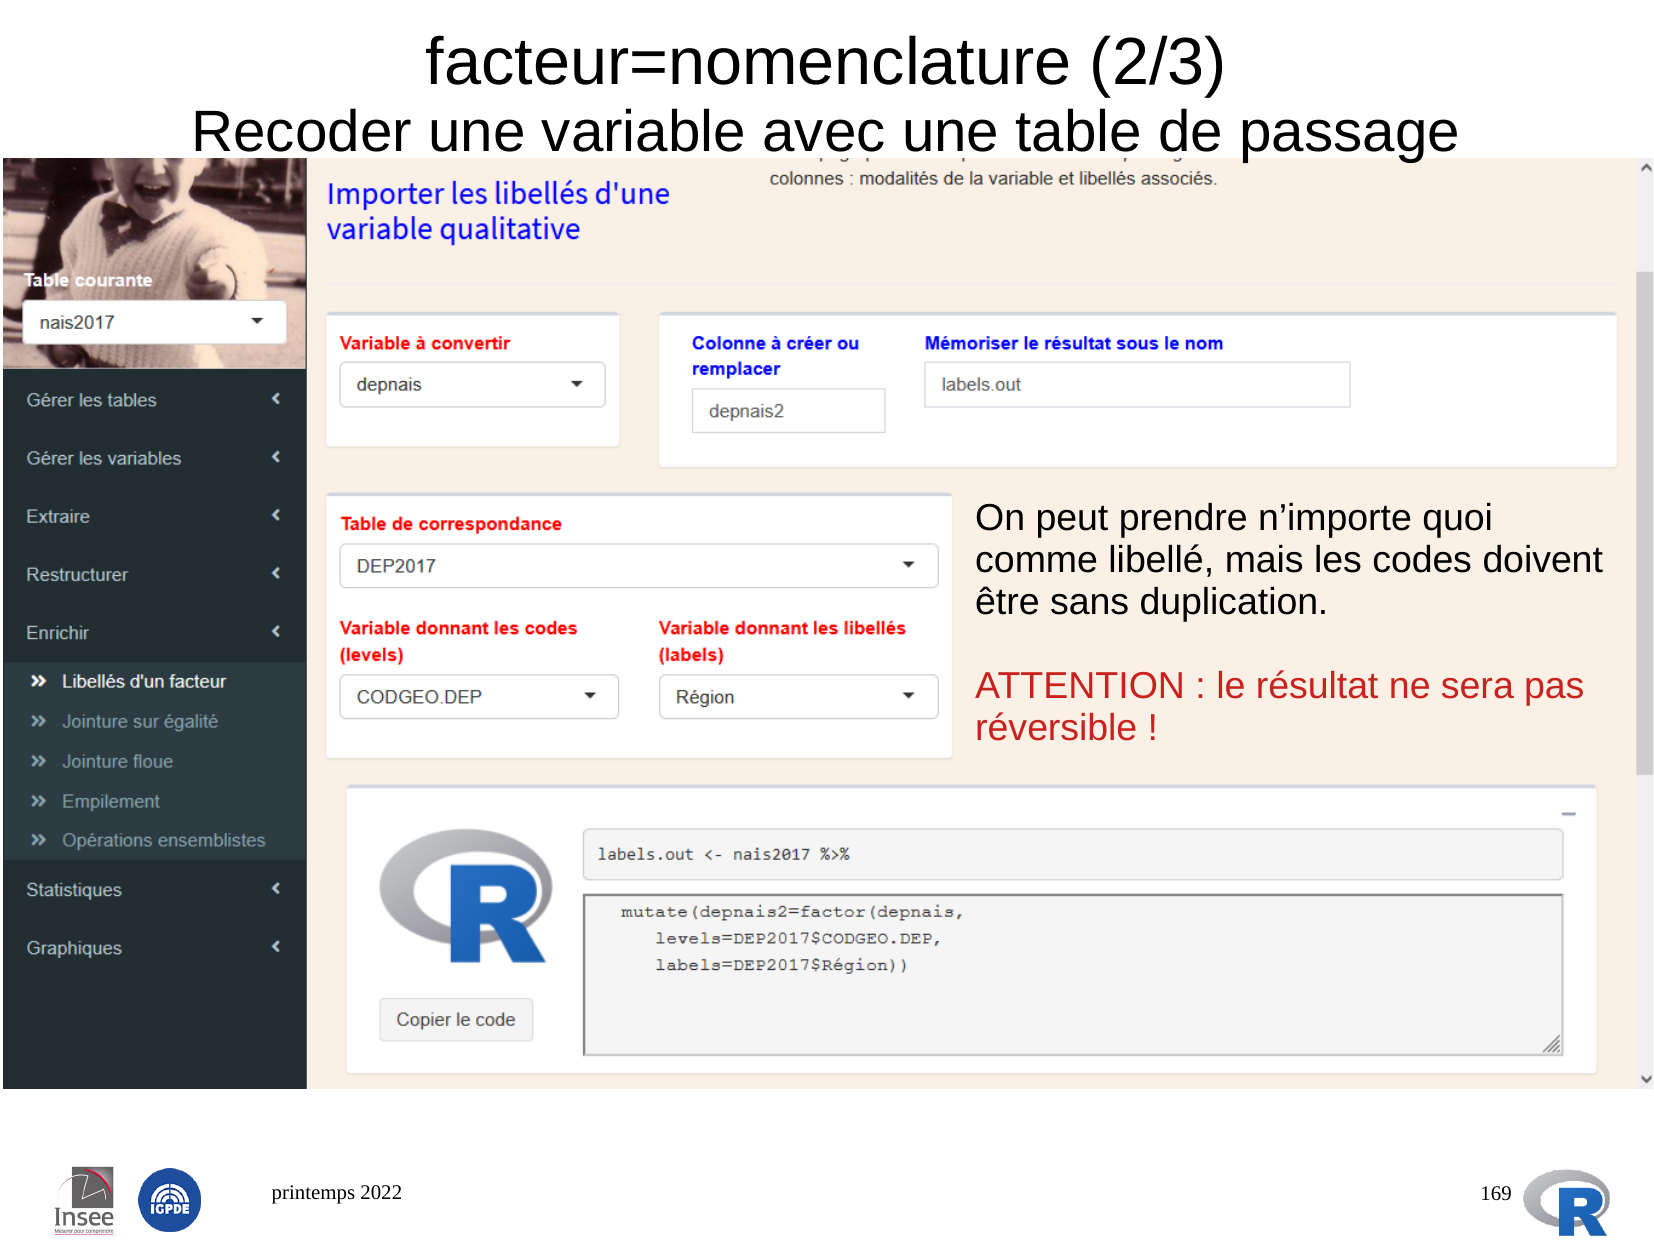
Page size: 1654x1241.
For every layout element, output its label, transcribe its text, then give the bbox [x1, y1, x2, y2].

picture [138, 1168, 201, 1232]
picture [3, 189, 1654, 1089]
picture [1523, 1169, 1610, 1236]
text_box On peut prendre n’importe quoi comme libellé, mais les codes doivent être sans duplication. ATTENTION : le résultat ne sera pas réversible ! [960, 489, 1619, 756]
picture [47, 1163, 120, 1236]
title facteur=nomenclature (2/3) Recoder une variable avec une table de passage [0, 0, 1654, 189]
